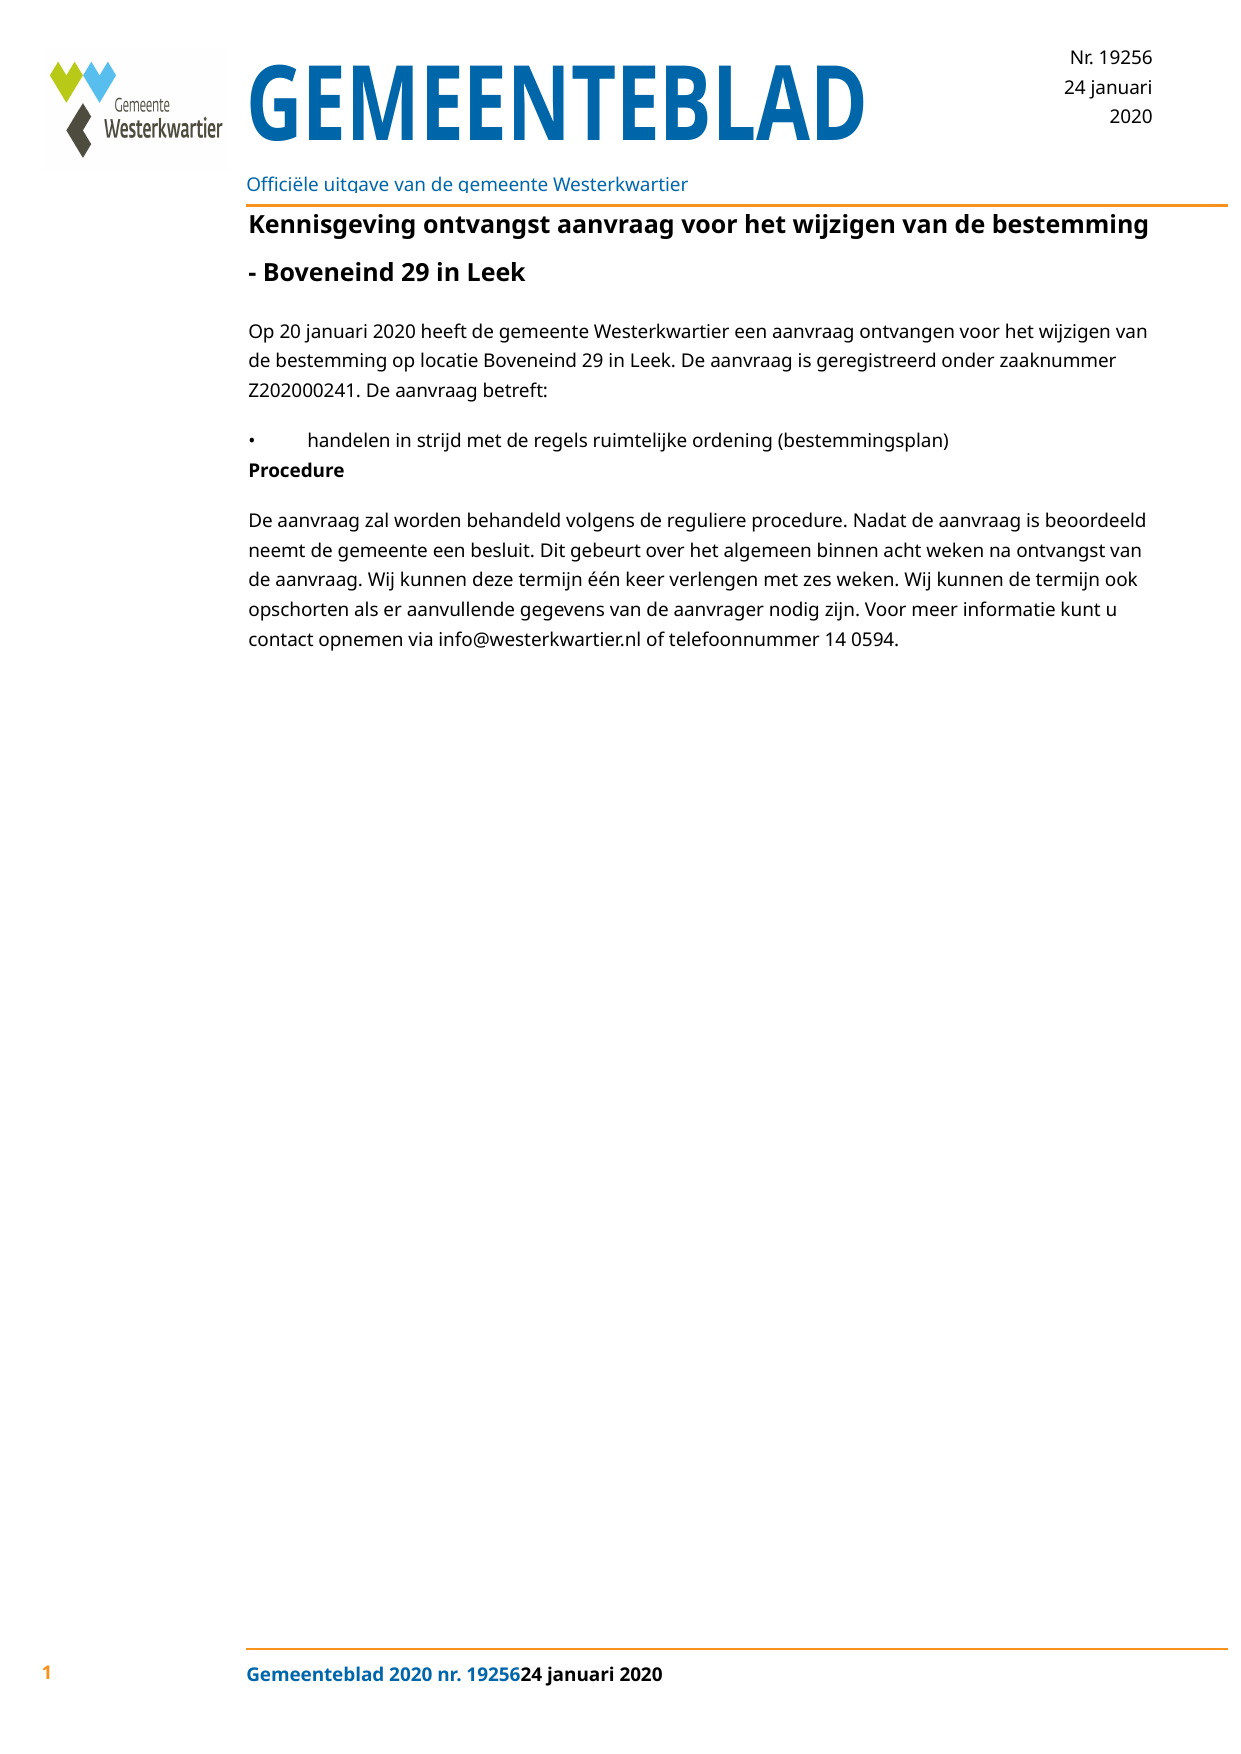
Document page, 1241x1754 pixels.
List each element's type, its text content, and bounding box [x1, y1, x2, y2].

text De aanvraag zal worden behandeld volgens de reguliere procedure. Nadat de aanvraag is beoordeeld neemt de gemeente een besluit. Dit gebeurt over het algemeen binnen acht weken na ontvangst van de aanvraag. Wij kunnen deze termijn één keer verlengen met zes weken. Wij kunnen de termijn ook opschorten als er aanvullende gegevens van de aanvrager nodig zijn. Voor meer informatie kunt u contact opnemen via info@westerkwartier.nl of telefoonnummer 14 0594. [248, 507, 1152, 652]
text Kennisgeving ontvangst aanvraag voor het wijzigen van de bestemming - Boveneind 29 in Leek [248, 207, 1152, 288]
text Op 20 januari 2020 heeft de gemeente Westerkwartier een aanvraag ontvangen voor het wijzigen van de bestemming op locatie Boveneind 29 in Leek. De aanvraag is geregistreerd onder zaaknummer Z202000241. De aanvraag betreft: [248, 318, 1152, 403]
picture [41, 47, 231, 172]
list handelen in strijd met de regels ruimtelijke ordening (bestemmingsplan) [248, 427, 1152, 453]
text Procedure [248, 457, 1152, 483]
